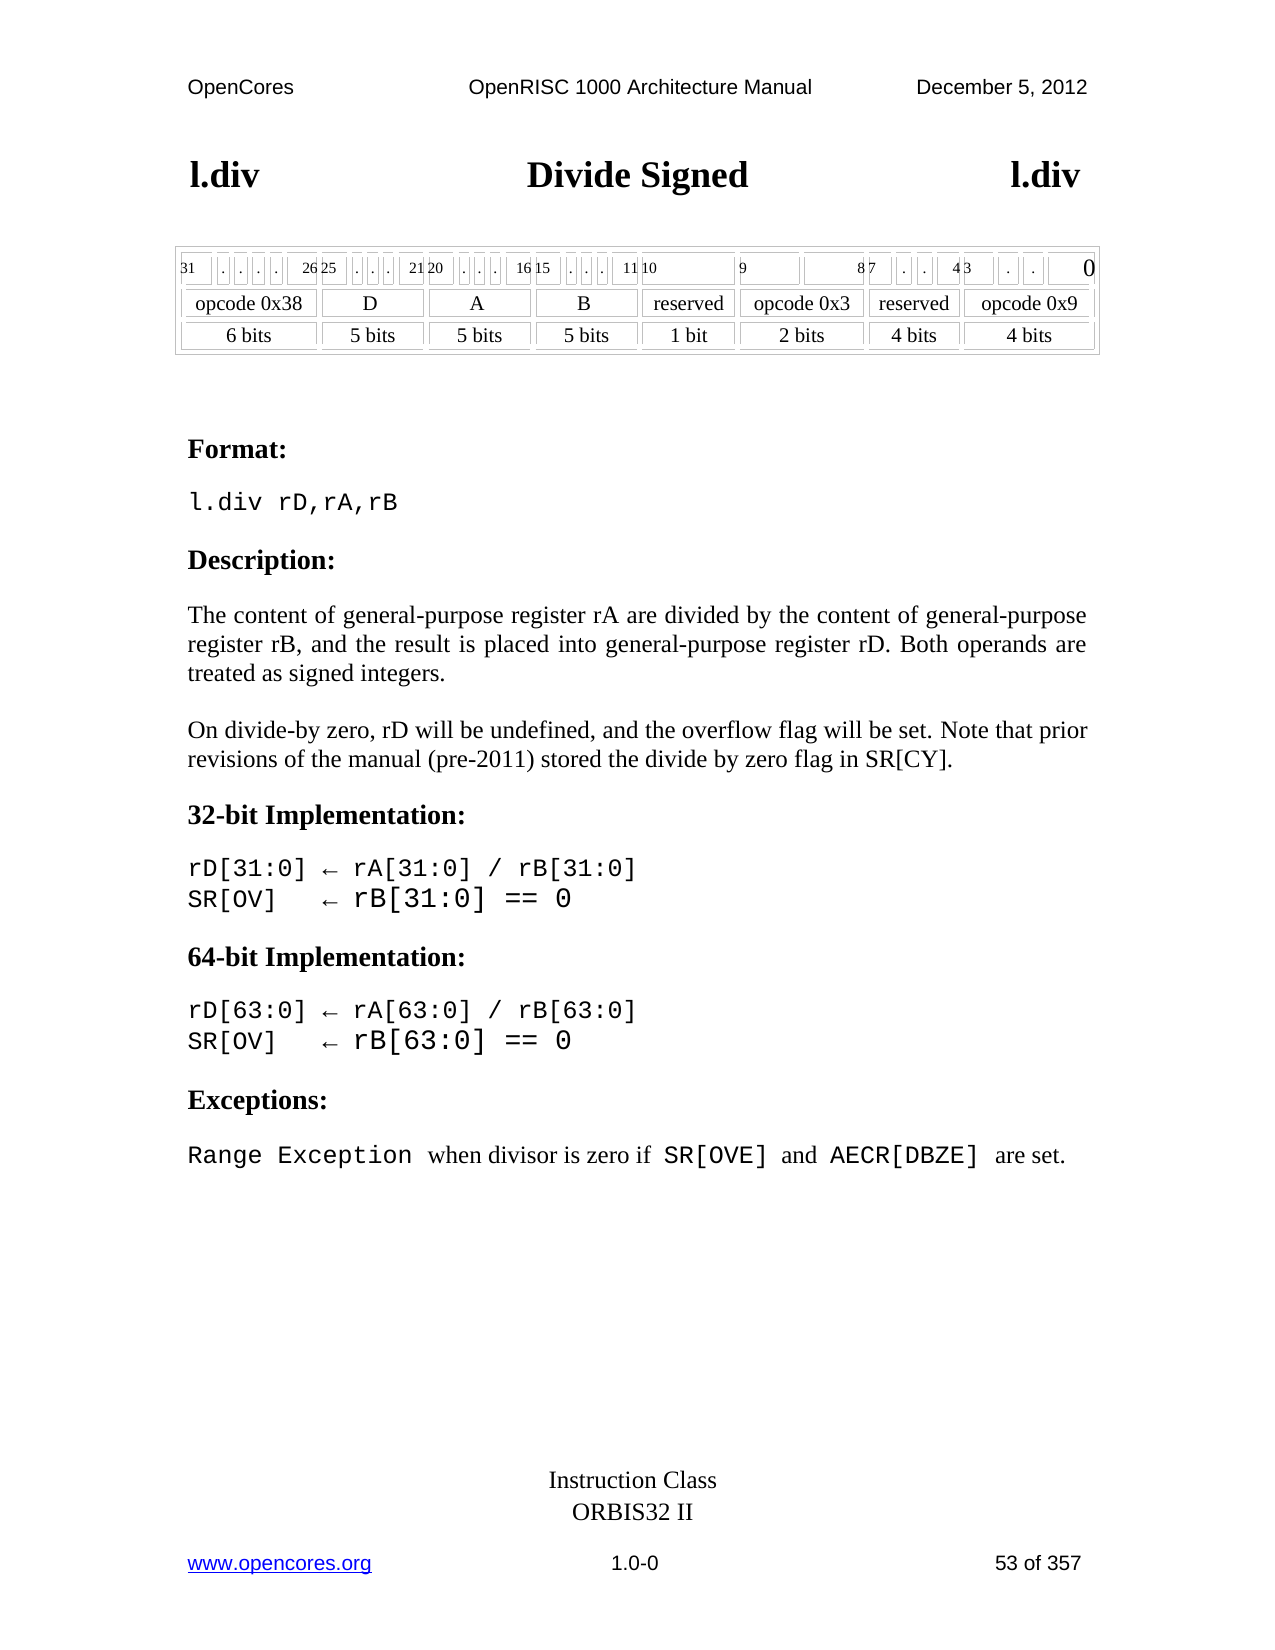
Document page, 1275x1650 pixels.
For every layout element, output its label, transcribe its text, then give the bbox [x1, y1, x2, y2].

text 32-bit Implementation: [187, 798, 1087, 830]
text rD[31:0] ← rA[31:0] / rB[31:0] SR[OV] ← rB[31:0] == 0 [187, 855, 1087, 915]
text On divide-by zero, rD will be undefined, and the overflow flag will be set. Note that prior revisions of the manual (pre-2011) stored the divide by zero flag in SR[CY]. [187, 715, 1087, 773]
text Format: [187, 432, 1087, 464]
text The content of general-purpose register rA are divided by the content of general-purpose register rB, and the result is placed into general-purpose register rD. Both operands are treated as signed integers. [187, 600, 1087, 687]
text l.div rD,rA,rB [187, 489, 1087, 518]
text Description: [187, 543, 1087, 575]
text rD[63:0] ← rA[63:0] / rB[63:0] SR[OV] ← rB[63:0] == 0 [187, 998, 1087, 1058]
text Range Exception when divisor is zero if SR[OVE] and AECR[DBZE] are set. [187, 1140, 1087, 1171]
text 64-bit Implementation: [187, 940, 1087, 973]
text Exceptions: [187, 1083, 1087, 1115]
